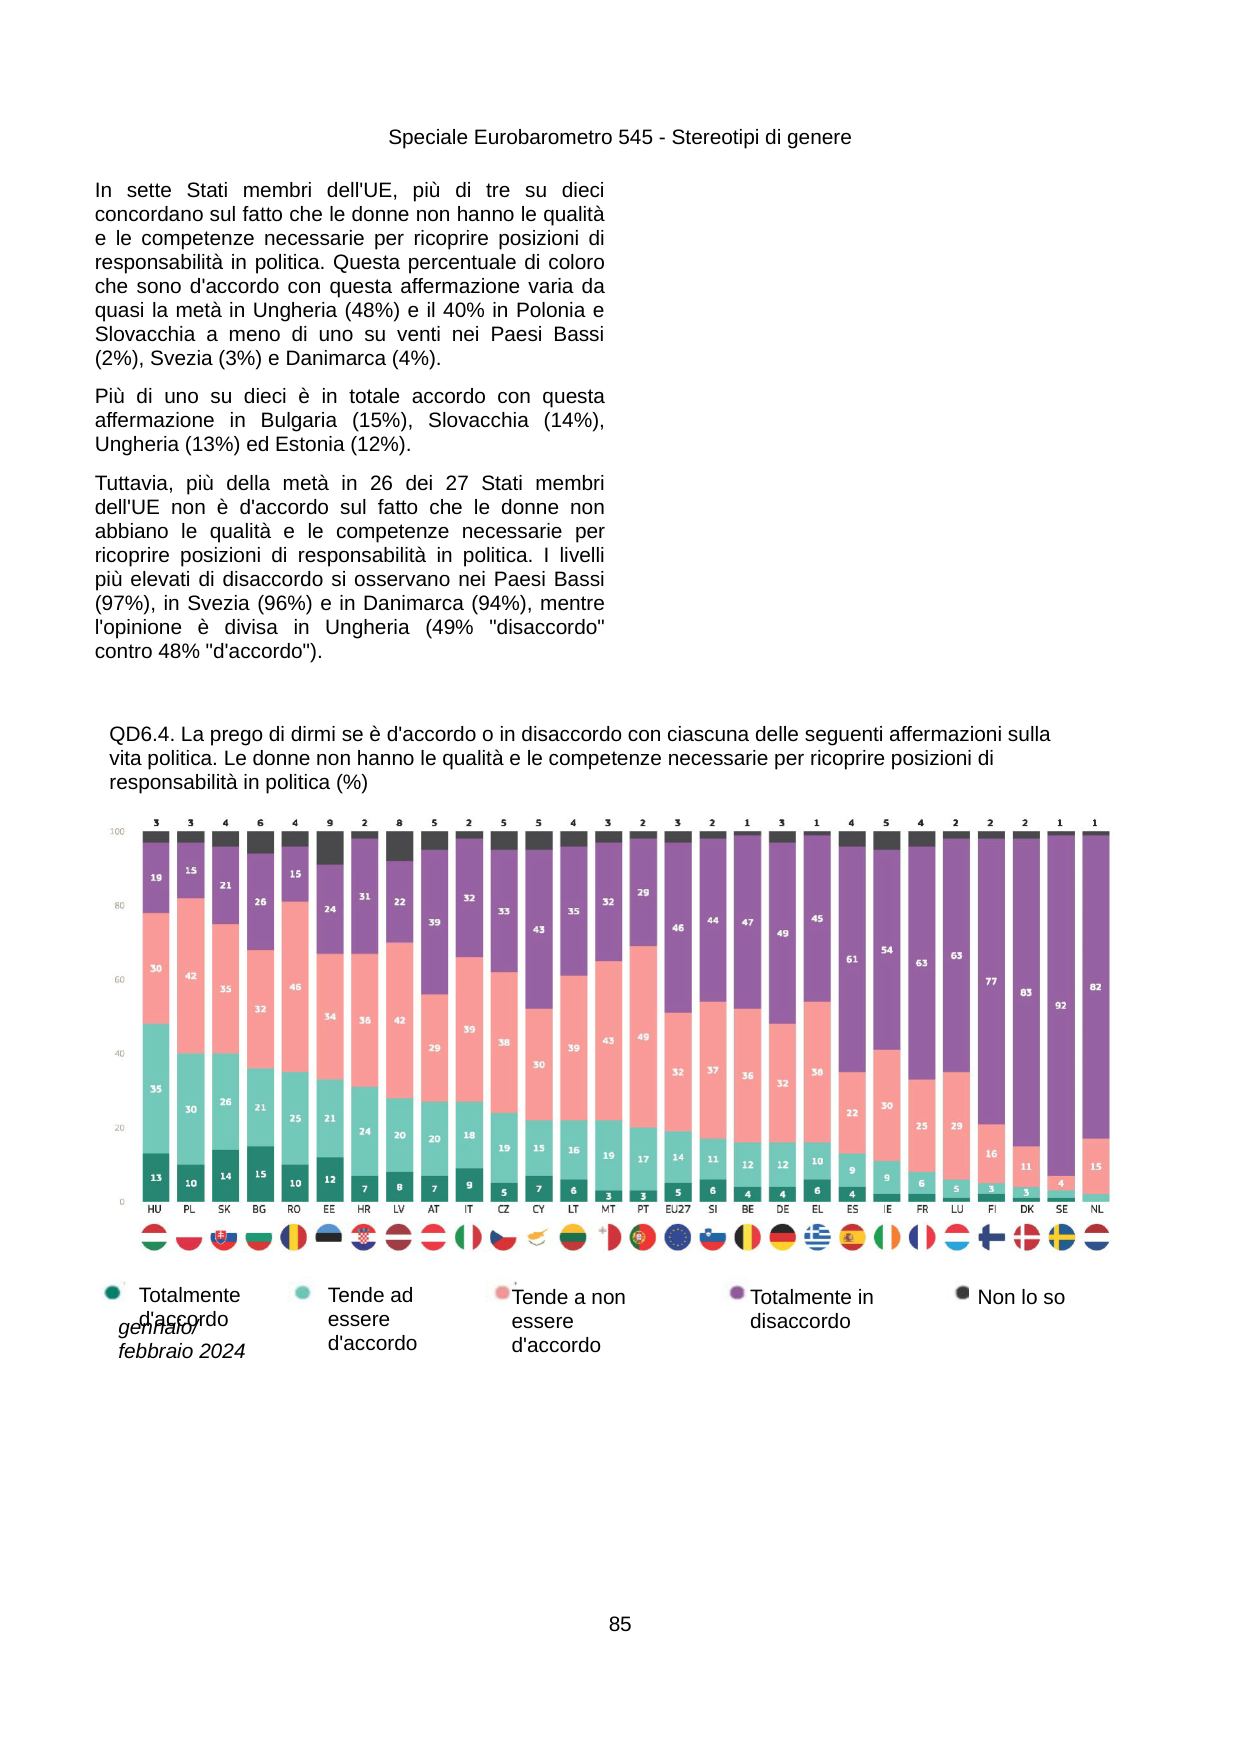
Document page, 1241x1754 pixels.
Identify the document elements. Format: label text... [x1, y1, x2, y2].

picture [594, 1294, 599, 1303]
picture [606, 1294, 612, 1303]
picture [826, 1294, 831, 1303]
text In sette Stati membri dell'UE, più di tre su dieci concordano sul fatto che le donne non hanno le qualità e le competenze necessarie per ricoprire posizioni di responsabilità in politica. Questa percentuale di coloro che sono d'accordo con questa affermazione varia da quasi la metà in Ungheria (48%) e il 40% in Polonia e Slovacchia a meno di uno su venti nei Paesi Bassi (2%), Svezia (3%) e Danimarca (4%). [94, 178, 605, 370]
picture [100, 815, 1115, 1254]
text Più di uno su dieci è in totale accordo con questa affermazione in Bulgaria (15%), Slovacchia (14%), Ungheria (13%) ed Estonia (12%). [94, 384, 605, 456]
picture [865, 1294, 870, 1303]
picture [536, 1294, 541, 1303]
picture [94, 1276, 969, 1303]
picture [617, 1294, 622, 1303]
picture [797, 1294, 802, 1303]
text Tuttavia, più della metà in 26 dei 27 Stati membri dell'UE non è d'accordo sul fatto che le donne non abbiano le qualità e le competenze necessarie per ricoprire posizioni di responsabilità in politica. I livelli più elevati di disaccordo si osservano nei Paesi Bassi (97%), in Svezia (96%) e in Danimarca (94%), mentre l'opinione è divisa in Ungheria (49% "disaccordo" contro 48% "d'accordo"). [94, 471, 605, 662]
picture [763, 1294, 769, 1303]
